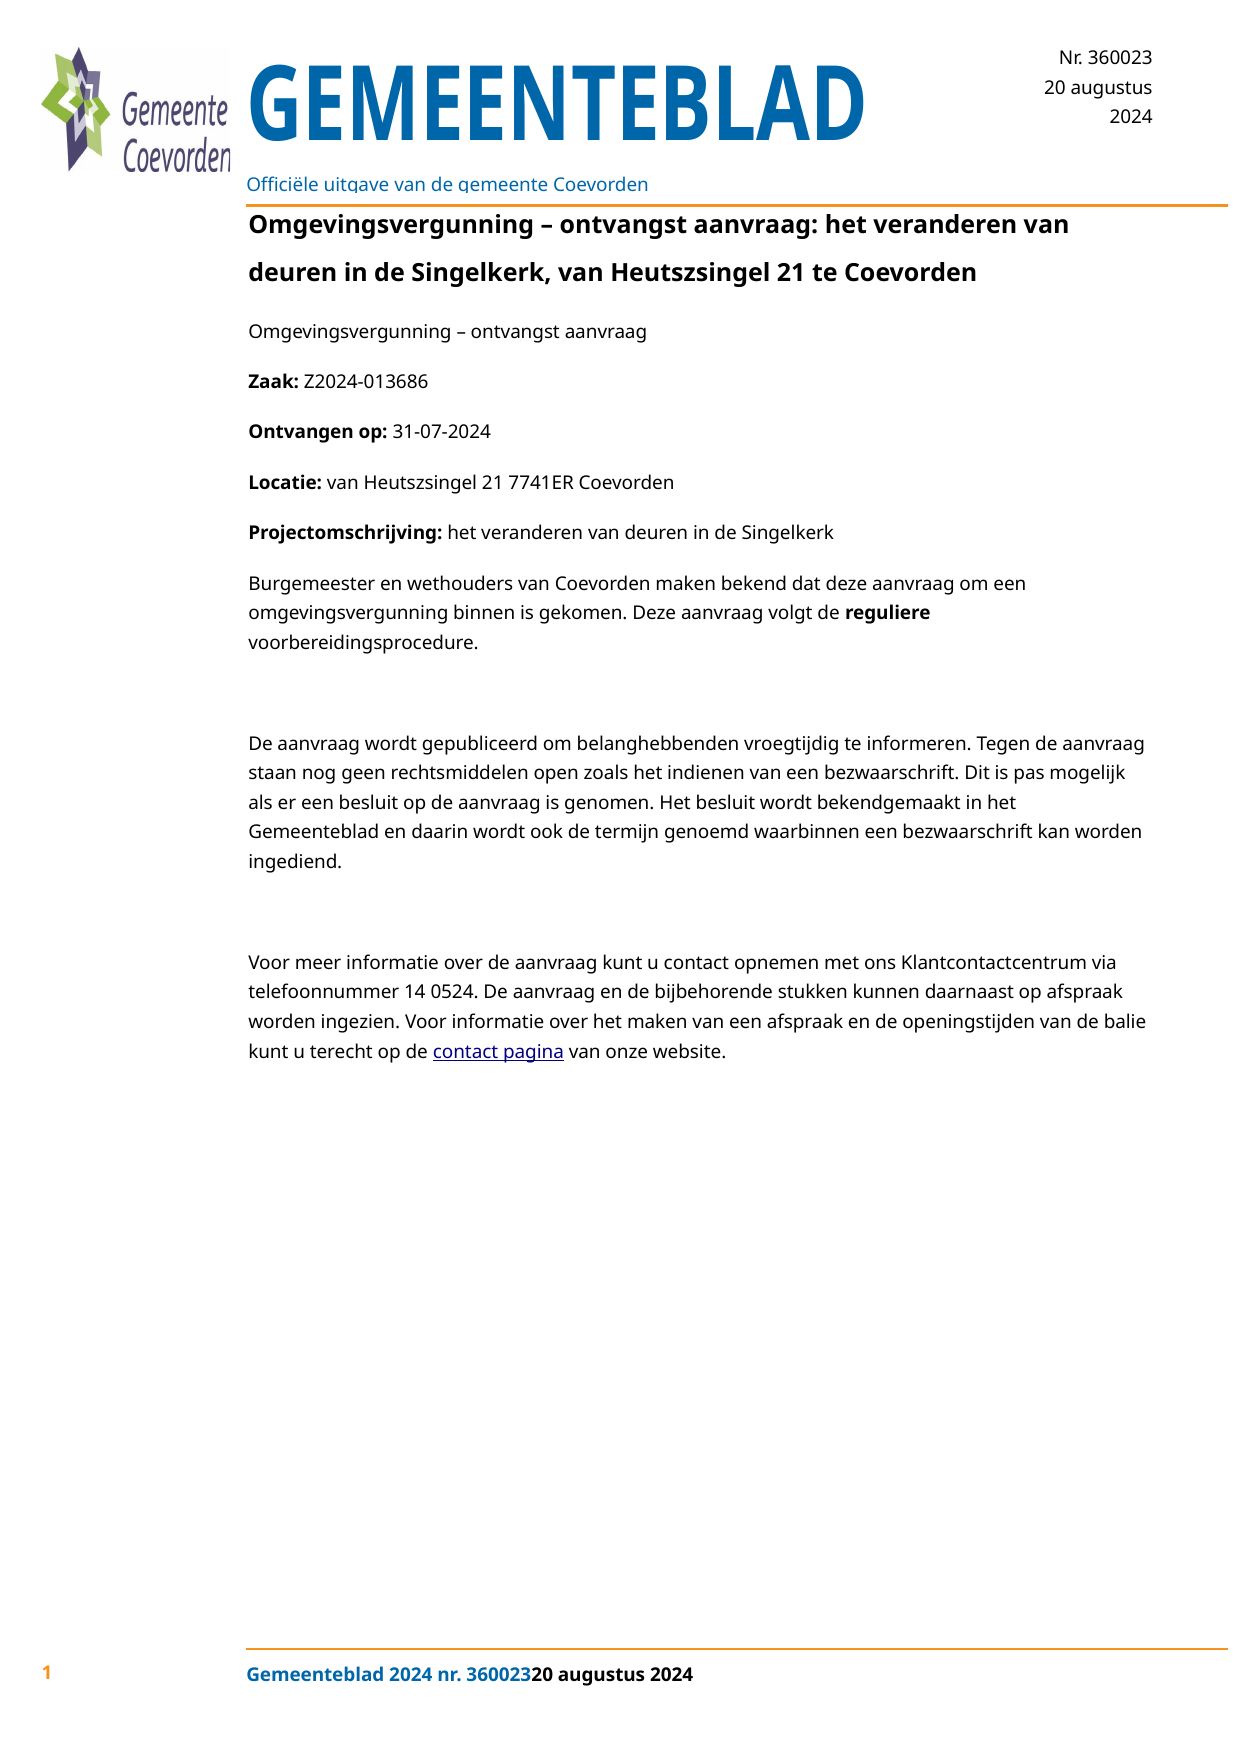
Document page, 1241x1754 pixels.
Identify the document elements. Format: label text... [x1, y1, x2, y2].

text Omgevingsvergunning – ontvangst aanvraag: het veranderen van deuren in de Singelkerk, van Heutszsingel 21 te Coevorden [248, 207, 1152, 288]
text Projectomschrijving: het veranderen van deuren in de Singelkerk [248, 519, 1152, 545]
text Voor meer informatie over de aanvraag kunt u contact opnemen met ons Klantcontactcentrum via telefoonnummer 14 0524. De aanvraag en de bijbehorende stukken kunnen daarnaast op afspraak worden ingezien. Voor informatie over het maken van een afspraak en de openingstijden van de balie kunt u terecht op de contact pagina van onze website. [248, 949, 1152, 1064]
text Ontvangen op: 31-07-2024 [248, 419, 1152, 444]
text Zaak: Z2024-013686 [248, 368, 1152, 394]
text Locatie: van Heutszsingel 21 7741ER Coevorden [248, 469, 1152, 495]
text Omgevingsvergunning – ontvangst aanvraag [248, 318, 1152, 344]
text De aanvraag wordt gepubliceerd om belanghebbenden vroegtijdig te informeren. Tegen de aanvraag staan nog geen rechtsmiddelen open zoals het indienen van een bezwaarschrift. Dit is pas mogelijk als er een besluit op de aanvraag is genomen. Het besluit wordt bekendgemaakt in het Gemeenteblad en daarin wordt ook de termijn genoemd waarbinnen een bezwaarschrift kan worden ingediend. [248, 730, 1152, 874]
text Burgemeester en wethouders van Coevorden maken bekend dat deze aanvraag om een omgevingsvergunning binnen is gekomen. Deze aanvraag volgt de reguliere voorbereidingsprocedure. [248, 570, 1152, 655]
picture [41, 47, 231, 172]
